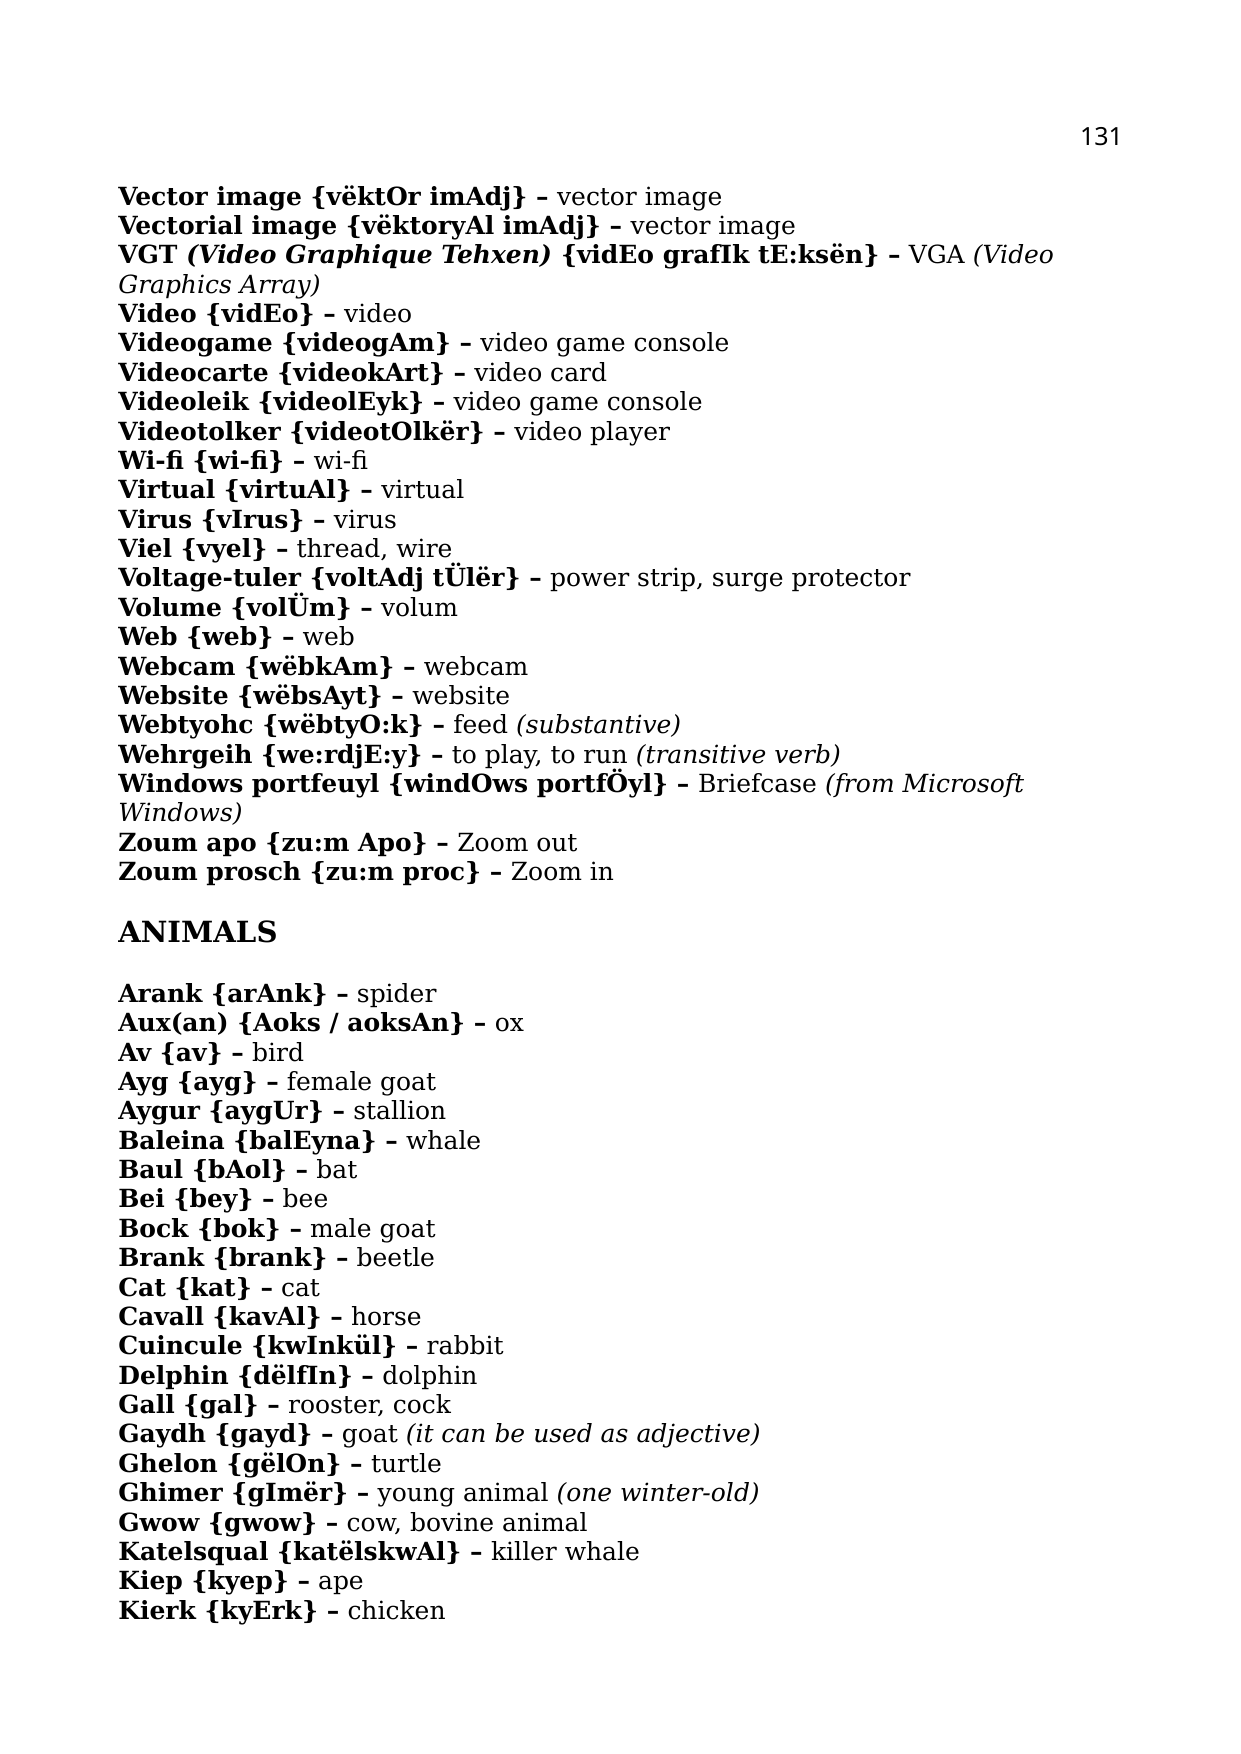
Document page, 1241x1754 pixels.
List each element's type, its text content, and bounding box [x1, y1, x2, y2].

text Cavall {kavAl} – horse [118, 1302, 1123, 1331]
text Web {web} – web [118, 622, 1123, 651]
text Videocarte {videokArt} – video card [118, 358, 1123, 387]
text Volume {volÜm} – volum [118, 593, 1123, 622]
text Gwow {gwow} – cow, bovine animal [118, 1508, 1123, 1537]
text Baleina {balEyna} – whale [118, 1126, 1123, 1155]
text Viel {vyel} – thread, wire [118, 534, 1123, 563]
text Arank {arAnk} – spider [118, 979, 1123, 1008]
text Zoum prosch {zu:m proc} – Zoom in [118, 857, 1123, 886]
text Wehrgeih {we:rdjE:y} – to play, to run (transitive verb) [118, 739, 1123, 769]
text Aux(an) {Aoks / aoksAn} – ox [118, 1008, 1123, 1038]
text Brank {brank} – beetle [118, 1243, 1123, 1273]
text Gall {gal} – rooster, cock [118, 1390, 1123, 1419]
text Videotolker {videotOlkër} – video player [118, 416, 1123, 446]
text Ghelon {gëlOn} – turtle [118, 1449, 1123, 1478]
text Windows portfeuyl {windOws portfÖyl} – Briefcase (from Microsoft Windows) [118, 769, 1123, 827]
text Aygur {aygUr} – stallion [118, 1096, 1123, 1126]
text Kierk {kyErk} – chicken [118, 1596, 1123, 1625]
text Delphin {dëlfIn} – dolphin [118, 1361, 1123, 1390]
text Av {av} – bird [118, 1038, 1123, 1067]
text Ayg {ayg} – female goat [118, 1067, 1123, 1096]
text Cat {kat} – cat [118, 1273, 1123, 1302]
text Vector image {vëktOr imAdj} – vector image [118, 182, 1123, 211]
text Bei {bey} – bee [118, 1184, 1123, 1214]
text Gaydh {gayd} – goat (it can be used as adjective) [118, 1419, 1123, 1449]
text Ghimer {gImër} – young animal (one winter-old) [118, 1478, 1123, 1508]
text VGT (Video Graphique Tehxen) {vidEo grafIk tE:ksën} – VGA (Video Graphics Array) [118, 240, 1123, 299]
text Vectorial image {vëktoryAl imAdj} – vector image [118, 211, 1123, 240]
text Virtual {virtuAl} – virtual [118, 475, 1123, 504]
text Videogame {videogAm} – video game console [118, 328, 1123, 358]
text Voltage-tuler {voltAdj tÜlër} – power strip, surge protector [118, 563, 1123, 593]
text Virus {vIrus} – virus [118, 504, 1123, 534]
text Katelsqual {katëlskwAl} – killer whale [118, 1537, 1123, 1566]
text Website {wëbsAyt} – website [118, 681, 1123, 710]
text Videoleik {videolEyk} – video game console [118, 387, 1123, 416]
text Zoum apo {zu:m Apo} – Zoom out [118, 827, 1123, 857]
text Webcam {wëbkAm} – webcam [118, 651, 1123, 681]
text Video {vidEo} – video [118, 299, 1123, 328]
subtitle ANIMALS [118, 915, 1123, 950]
text Baul {bAol} – bat [118, 1155, 1123, 1184]
text Bock {bok} – male goat [118, 1214, 1123, 1243]
text Cuincule {kwInkül} – rabbit [118, 1331, 1123, 1361]
text Webtyohc {wëbtyO:k} – feed (substantive) [118, 710, 1123, 739]
text Kiep {kyep} – ape [118, 1566, 1123, 1596]
text Wi-fi {wi-fi} – wi-fi [118, 446, 1123, 475]
